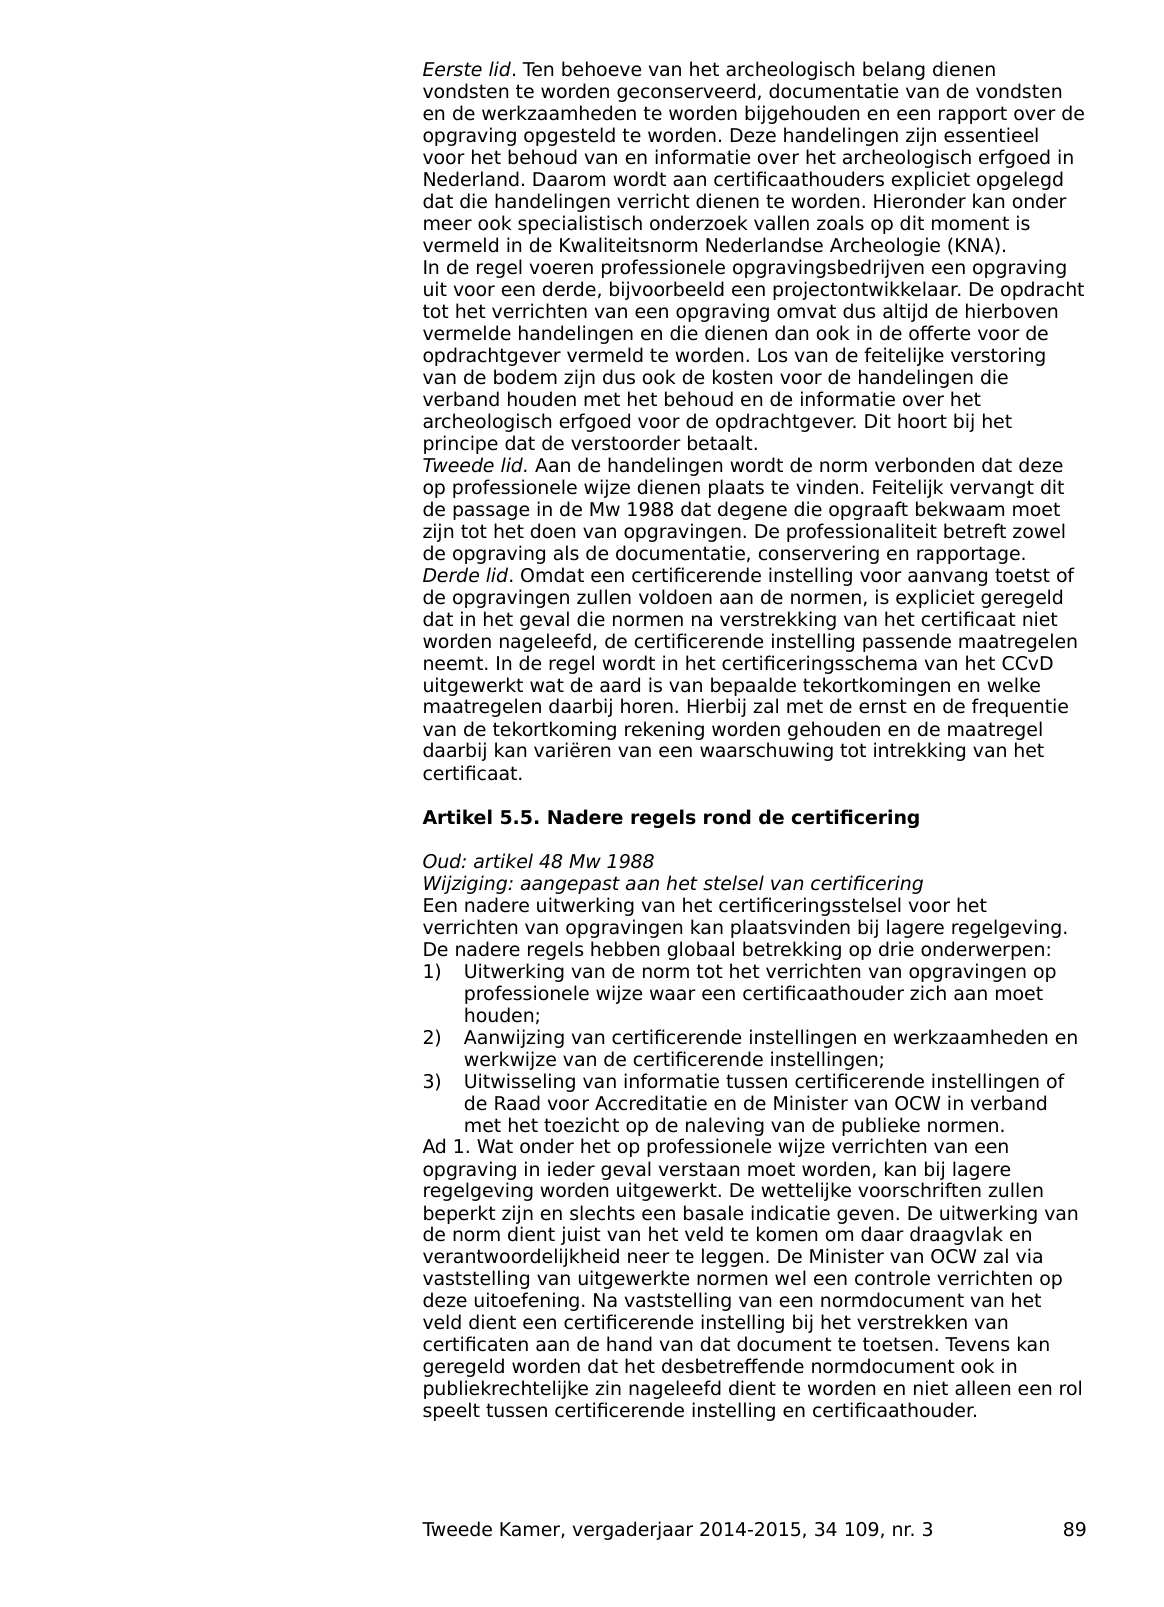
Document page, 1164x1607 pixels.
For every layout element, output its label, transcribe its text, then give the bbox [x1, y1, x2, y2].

text 2) Aanwijzing van certificerende instellingen en werkzaamheden en werkwijze van de certificerende instellingen; [422, 1027, 1087, 1071]
text Eerste lid. Ten behoeve van het archeologisch belang dienen vondsten te worden geconserveerd, documentatie van de vondsten en de werkzaamheden te worden bijgehouden en een rapport over de opgraving opgesteld te worden. Deze handelingen zijn essentieel voor het behoud van en informatie over het archeologisch erfgoed in Nederland. Daarom wordt aan certificaathouders expliciet opgelegd dat die handelingen verricht dienen te worden. Hieronder kan onder meer ook specialistisch onderzoek vallen zoals op dit moment is vermeld in de Kwaliteitsnorm Nederlandse Archeologie (KNA). [422, 59, 1087, 257]
text 1) Uitwerking van de norm tot het verrichten van opgravingen op professionele wijze waar een certificaathouder zich aan moet houden; [422, 961, 1087, 1027]
text Derde lid. Omdat een certificerende instelling voor aanvang toetst of de opgravingen zullen voldoen aan de normen, is expliciet geregeld dat in het geval die normen na verstrekking van het certificaat niet worden nageleefd, de certificerende instelling passende maatregelen neemt. In de regel wordt in het certificeringsschema van het CCvD uitgewerkt wat de aard is van bepaalde tekortkomingen en welke maatregelen daarbij horen. Hierbij zal met de ernst en de frequentie van de tekortkoming rekening worden gehouden en de maatregel daarbij kan variëren van een waarschuwing tot intrekking van het certificaat. [422, 564, 1087, 784]
text Tweede lid. Aan de handelingen wordt de norm verbonden dat deze op professionele wijze dienen plaats te vinden. Feitelijk vervangt dit de passage in de Mw 1988 dat degene die opgraaft bekwaam moet zijn tot het doen van opgravingen. De professionaliteit betreft zowel de opgraving als de documentatie, conservering en rapportage. [422, 455, 1087, 564]
text Een nadere uitwerking van het certificeringsstelsel voor het verrichten van opgravingen kan plaatsvinden bij lagere regelgeving. De nadere regels hebben globaal betrekking op drie onderwerpen: [422, 895, 1087, 961]
text Oud: artikel 48 Mw 1988 [422, 851, 1087, 873]
text In de regel voeren professionele opgravingsbedrijven een opgraving uit voor een derde, bijvoorbeeld een projectontwikkelaar. De opdracht tot het verrichten van een opgraving omvat dus altijd de hierboven vermelde handelingen en die dienen dan ook in de offerte voor de opdrachtgever vermeld te worden. Los van de feitelijke verstoring van de bodem zijn dus ook de kosten voor de handelingen die verband houden met het behoud en de informatie over het archeologisch erfgoed voor de opdrachtgever. Dit hoort bij het principe dat de verstoorder betaalt. [422, 257, 1087, 455]
text 3) Uitwisseling van informatie tussen certificerende instellingen of de Raad voor Accreditatie en de Minister van OCW in verband met het toezicht op de naleving van de publieke normen. [422, 1071, 1087, 1136]
subtitle Artikel 5.5. Nadere regels rond de certificering [422, 807, 1087, 828]
text Ad 1. Wat onder het op professionele wijze verrichten van een opgraving in ieder geval verstaan moet worden, kan bij lagere regelgeving worden uitgewerkt. De wettelijke voorschriften zullen beperkt zijn en slechts een basale indicatie geven. De uitwerking van de norm dient juist van het veld te komen om daar draagvlak en verantwoordelijkheid neer te leggen. De Minister van OCW zal via vaststelling van uitgewerkte normen wel een controle verrichten op deze uitoefening. Na vaststelling van een normdocument van het veld dient een certificerende instelling bij het verstrekken van certificaten aan de hand van dat document te toetsen. Tevens kan geregeld worden dat het desbetreffende normdocument ook in publiekrechtelijke zin nageleefd dient te worden en niet alleen een rol speelt tussen certificerende instelling en certificaathouder. [422, 1136, 1087, 1422]
text Wijziging: aangepast aan het stelsel van certificering [422, 873, 1087, 895]
